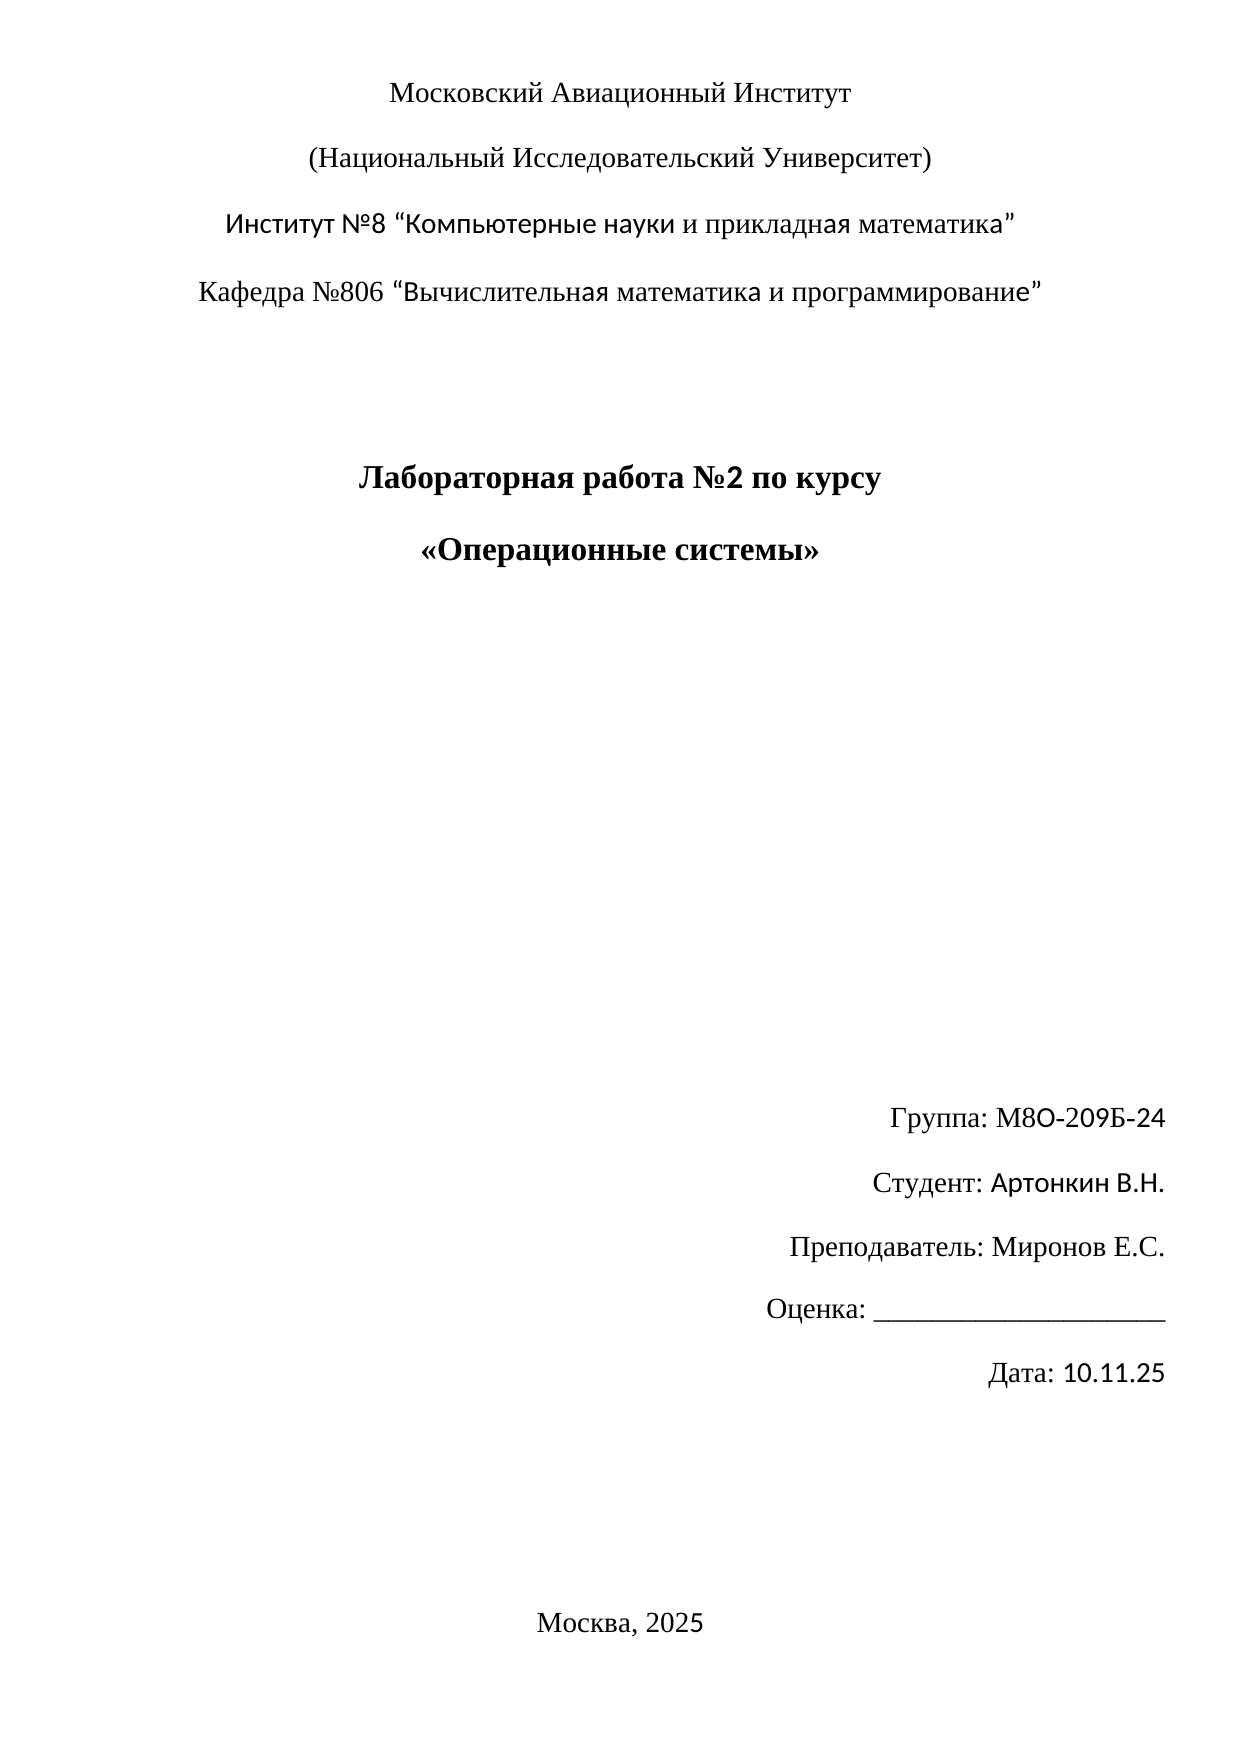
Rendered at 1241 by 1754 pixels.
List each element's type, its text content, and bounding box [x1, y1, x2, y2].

text Кафедра №806 “Вычислительная математика и программирование” [75, 273, 1165, 309]
text Лабораторная работа №2 по курсу [75, 456, 1165, 497]
text Оценка: ____________________ [75, 1292, 1165, 1325]
text Московский Авиационный Институт [75, 75, 1165, 108]
text Преподаватель: Миронов Е.С. [75, 1229, 1165, 1262]
text Институт №8 “Компьютерные науки и прикладная математика” [75, 206, 1165, 241]
text (Национальный Исследовательский Университет) [75, 140, 1165, 174]
text «Операционные системы» [75, 529, 1165, 567]
text Студент: Артонкин В.Н. [75, 1164, 1165, 1200]
text Москва, 2025 [75, 1604, 1165, 1640]
text Дата: 10.11.25 [75, 1354, 1165, 1390]
text Группа: М8О-209Б-24 [75, 1099, 1165, 1135]
